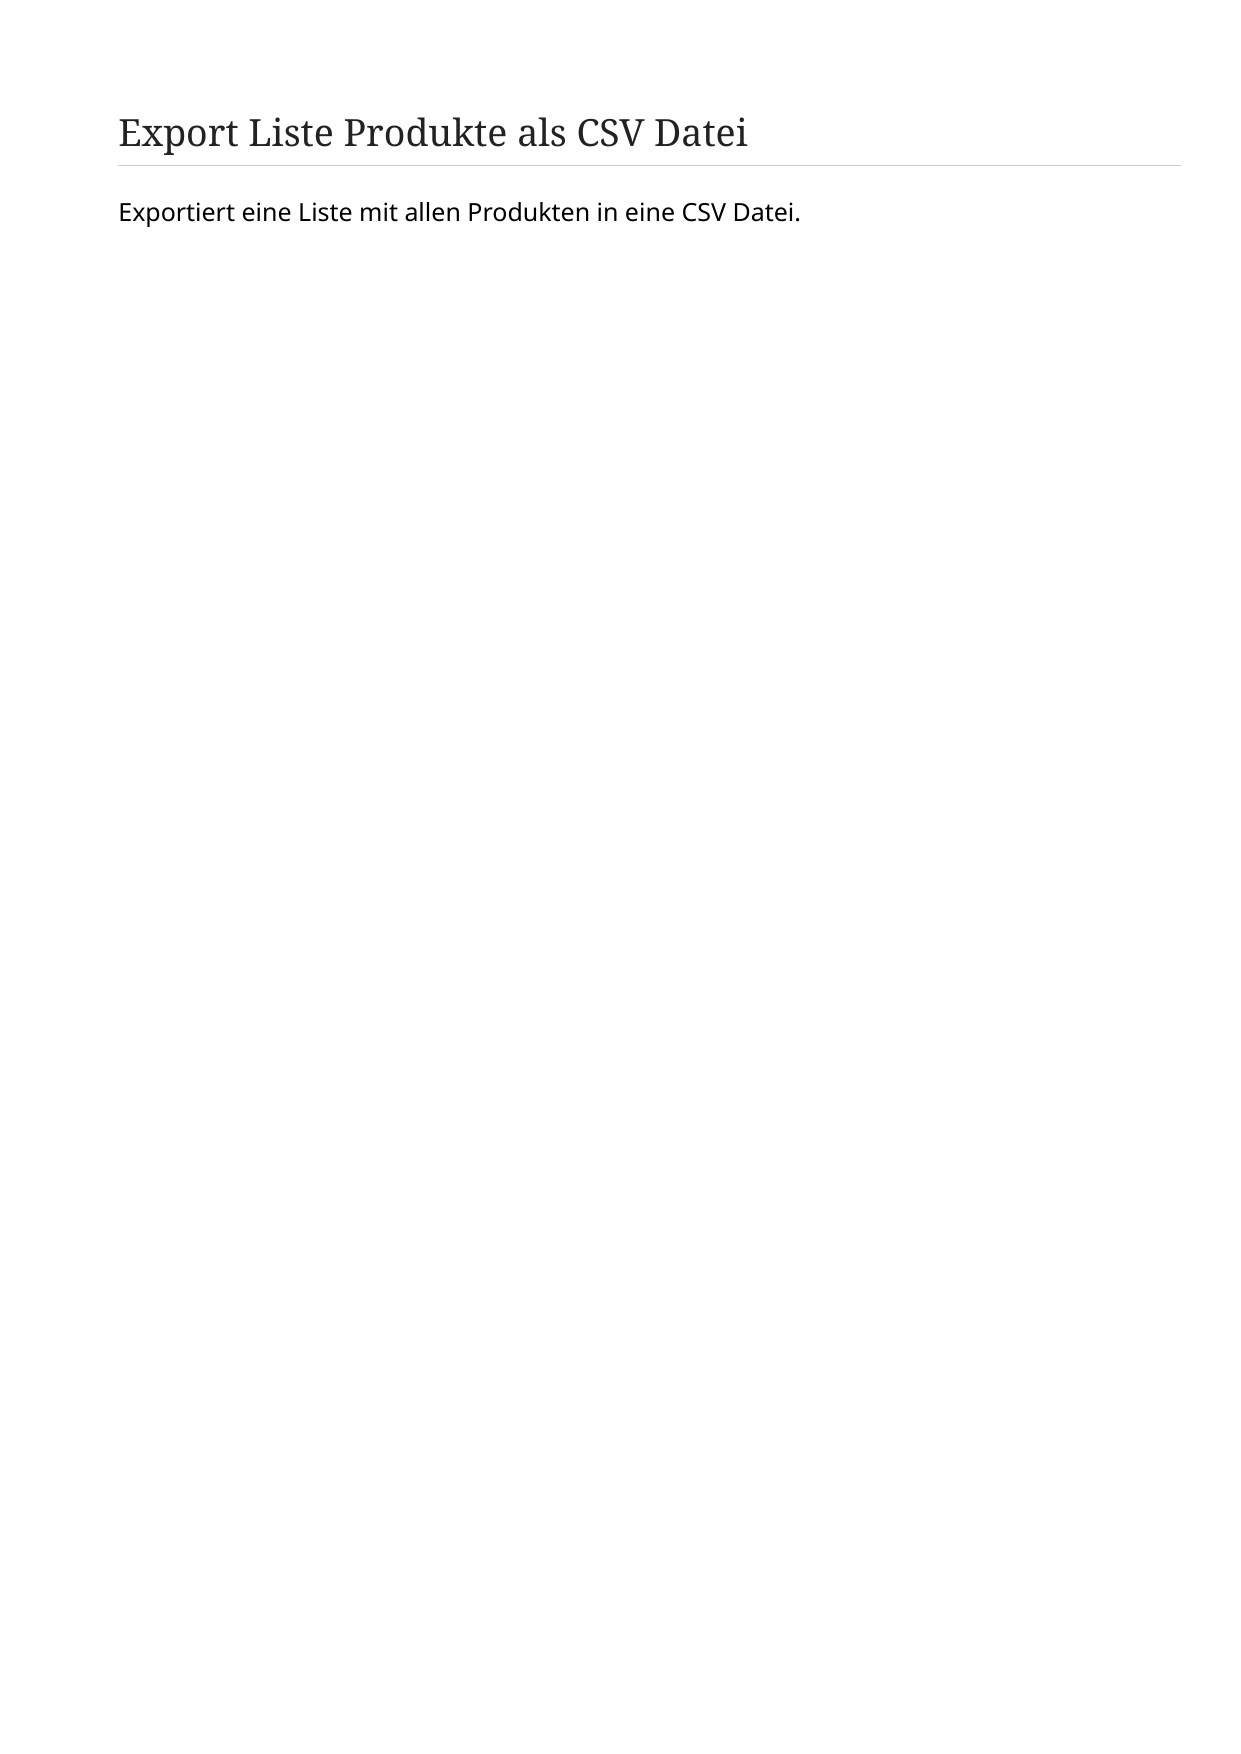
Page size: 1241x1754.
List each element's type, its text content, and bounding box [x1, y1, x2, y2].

subtitle Export Liste Produkte als CSV Datei [118, 106, 1181, 165]
text Exportiert eine Liste mit allen Produkten in eine CSV Datei. [118, 194, 1181, 228]
